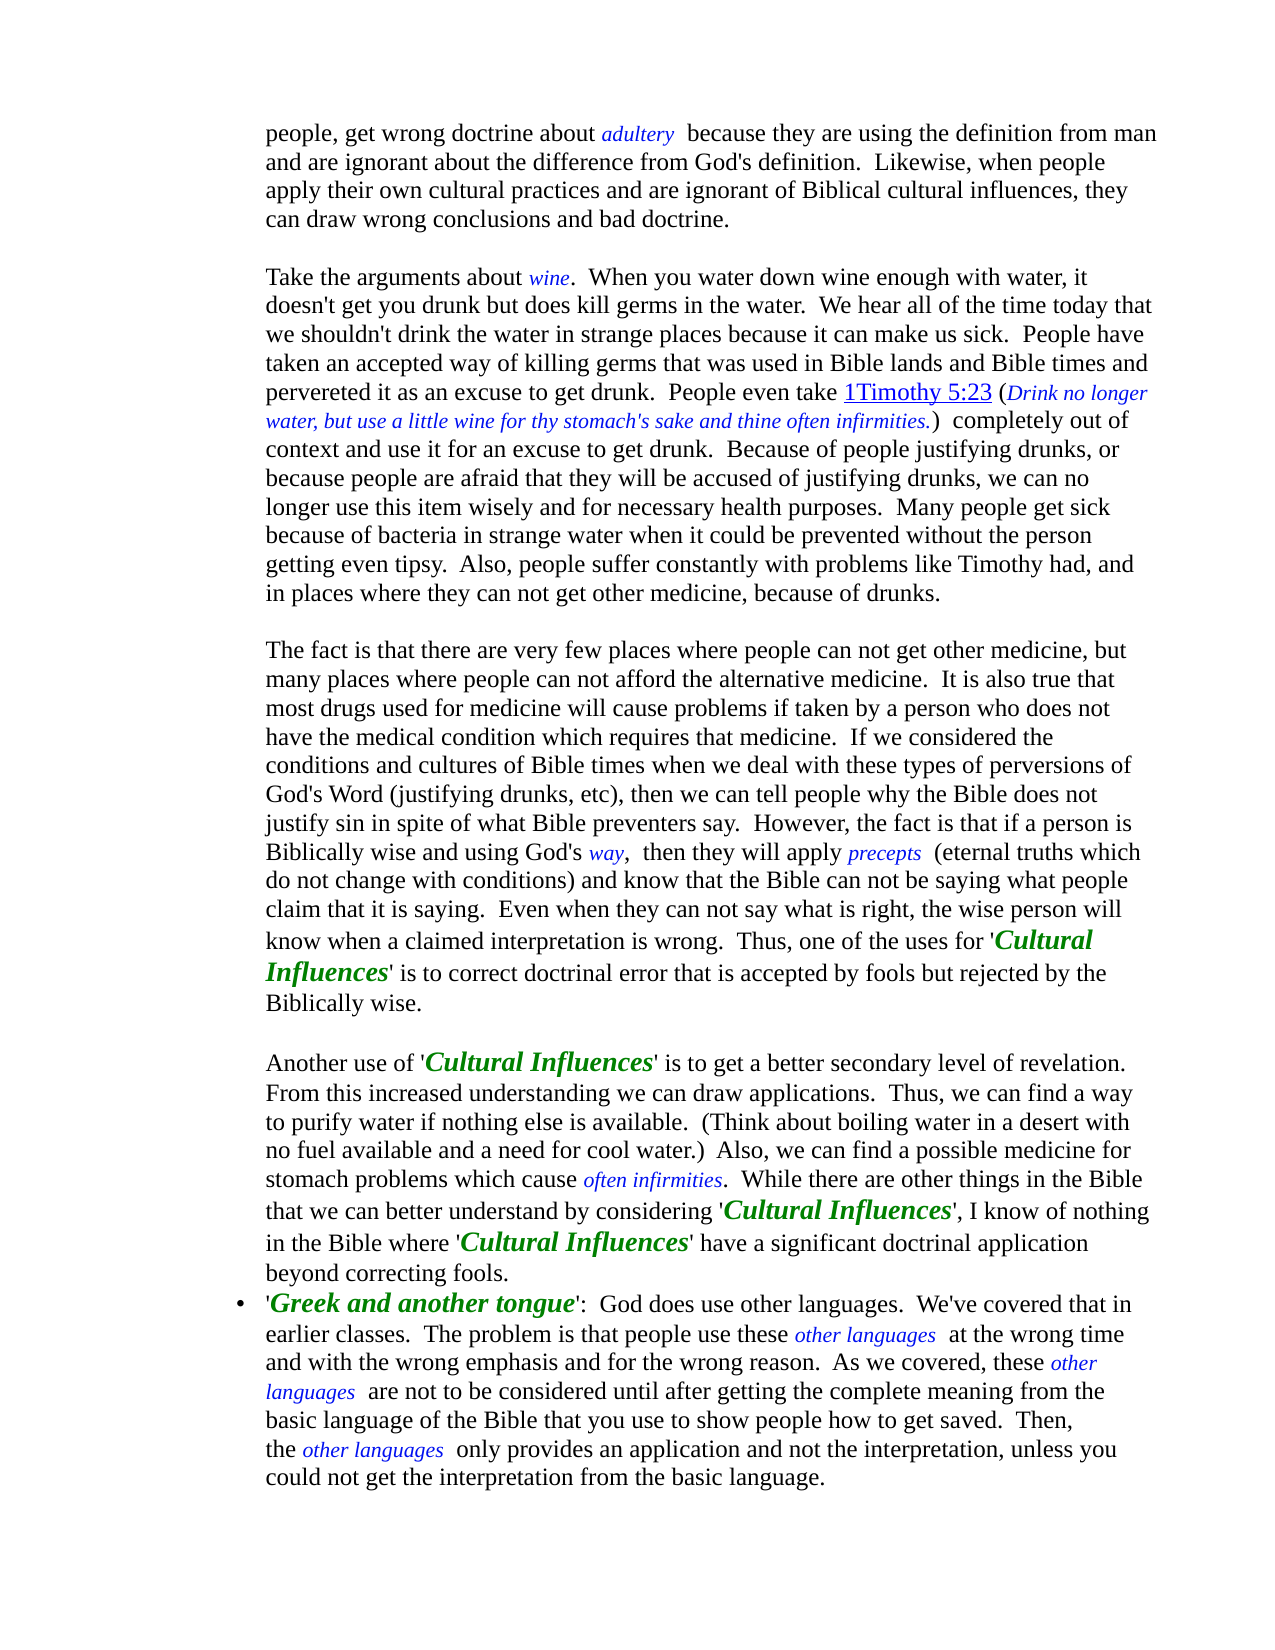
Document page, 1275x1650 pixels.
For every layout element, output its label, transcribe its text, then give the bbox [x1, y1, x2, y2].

list people, get wrong doctrine about adultery because they are using the definition from man and are ignorant about the difference from God's definition. Likewise, when people apply their own cultural practices and are ignorant of Biblical cultural influences, they can draw wrong conclusions and bad doctrine. Take the arguments about wine. When you water down wine enough with water, it doesn't get you drunk but does kill germs in the water. We hear all of the time today that we shouldn't drink the water in strange places because it can make us sick. People have taken an accepted way of killing germs that was used in Bible lands and Bible times and pervereted it as an excuse to get drunk. People even take 1Timothy 5:23 (Drink no longer water, but use a little wine for thy stomach's sake and thine often infirmities.) completely out of context and use it for an excuse to get drunk. Because of people justifying drunks, or because people are afraid that they will be accused of justifying drunks, we can no longer use this item wisely and for necessary health purposes. Many people get sick because of bacteria in strange water when it could be prevented without the person getting even tipsy. Also, people suffer constantly with problems like Timothy had, and in places where they can not get other medicine, because of drunks. The fact is that there are very few places where people can not get other medicine, but many places where people can not afford the alternative medicine. It is also true that most drugs used for medicine will cause problems if taken by a person who does not have the medical condition which requires that medicine. If we considered the conditions and cultures of Bible times when we deal with these types of perversions of God's Word (justifying drunks, etc), then we can tell people why the Bible does not justify sin in spite of what Bible preventers say. However, the fact is that if a person is Biblically wise and using God's way, then they will apply precepts (eternal truths which do not change with conditions) and know that the Bible can not be saying what people claim that it is saying. Even when they can not say what is right, the wise person will know when a claimed interpretation is wrong. Thus, one of the uses for 'Cultural Influences' is to correct doctrinal error that is accepted by fools but rejected by the Biblically wise. Another use of 'Cultural Influences' is to get a better secondary level of revelation. From this increased understanding we can draw applications. Thus, we can find a way to purify water if nothing else is available. (Think about boiling water in a desert with no fuel available and a need for cool water.) Also, we can find a possible medicine for stomach problems which cause often infirmities. While there are other things in the Bible that we can better understand by considering 'Cultural Influences', I know of nothing in the Bible where 'Cultural Influences' have a significant doctrinal application beyond correcting fools. [236, 118, 1157, 1286]
list 'Greek and another tongue': God does use other languages. We've covered that in earlier classes. The problem is that people use these other languages at the wrong time and with the wrong emphasis and for the wrong reason. As we covered, these other languages are not to be considered until after getting the complete meaning from the basic language of the Bible that you use to show people how to get saved. Then, the other languages only provides an application and not the interpretation, unless you could not get the interpretation from the basic language. [236, 1286, 1157, 1520]
